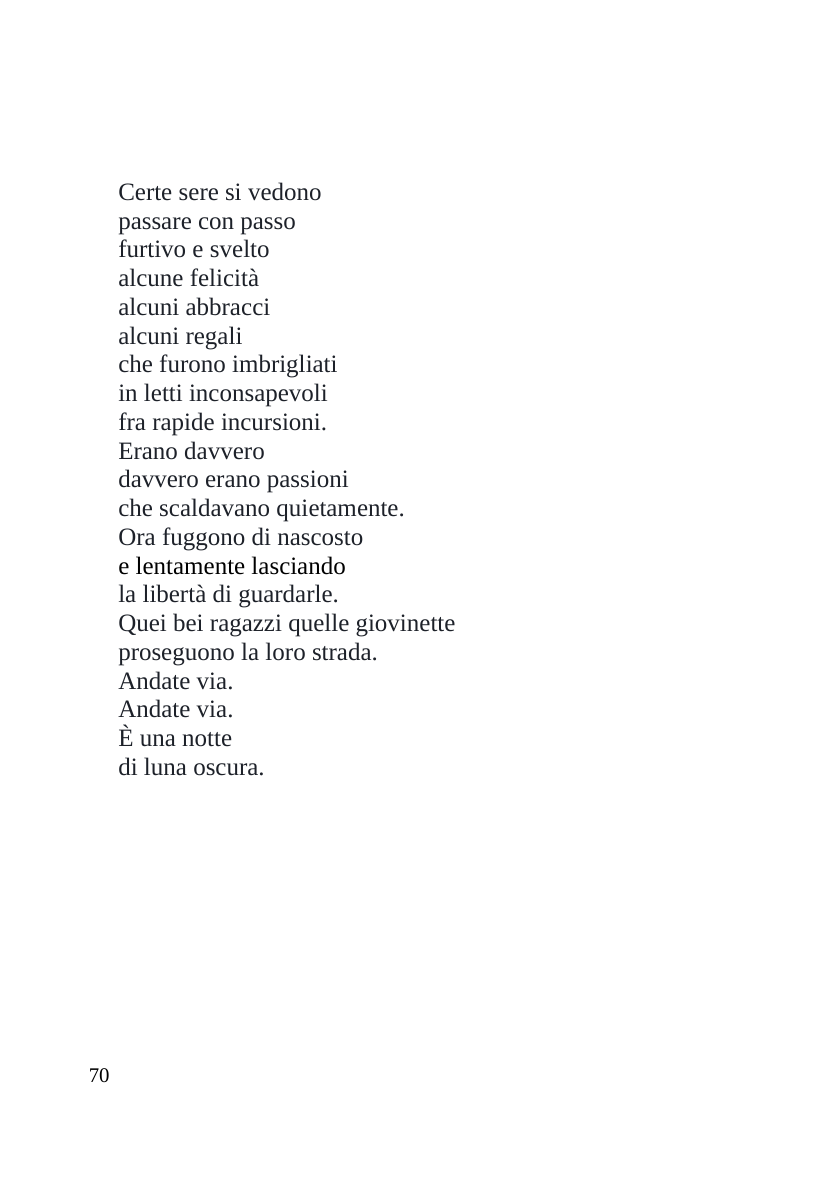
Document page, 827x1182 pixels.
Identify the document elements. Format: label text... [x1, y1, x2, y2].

text Certe sere si vedono passare con passo furtivo e svelto alcune felicità alcuni abbracci alcuni regali che furono imbrigliati in letti inconsapevoli fra rapide incursioni. Erano davvero davvero erano passioni che scaldavano quietamente. Ora fuggono di nascosto [118, 177, 738, 551]
text la libertà di guardarle. Quei bei ragazzi quelle giovinette proseguono la loro strada. Andate via. Andate via. È una notte di luna oscura. [118, 579, 738, 781]
text e lentamente lasciando [118, 551, 738, 579]
